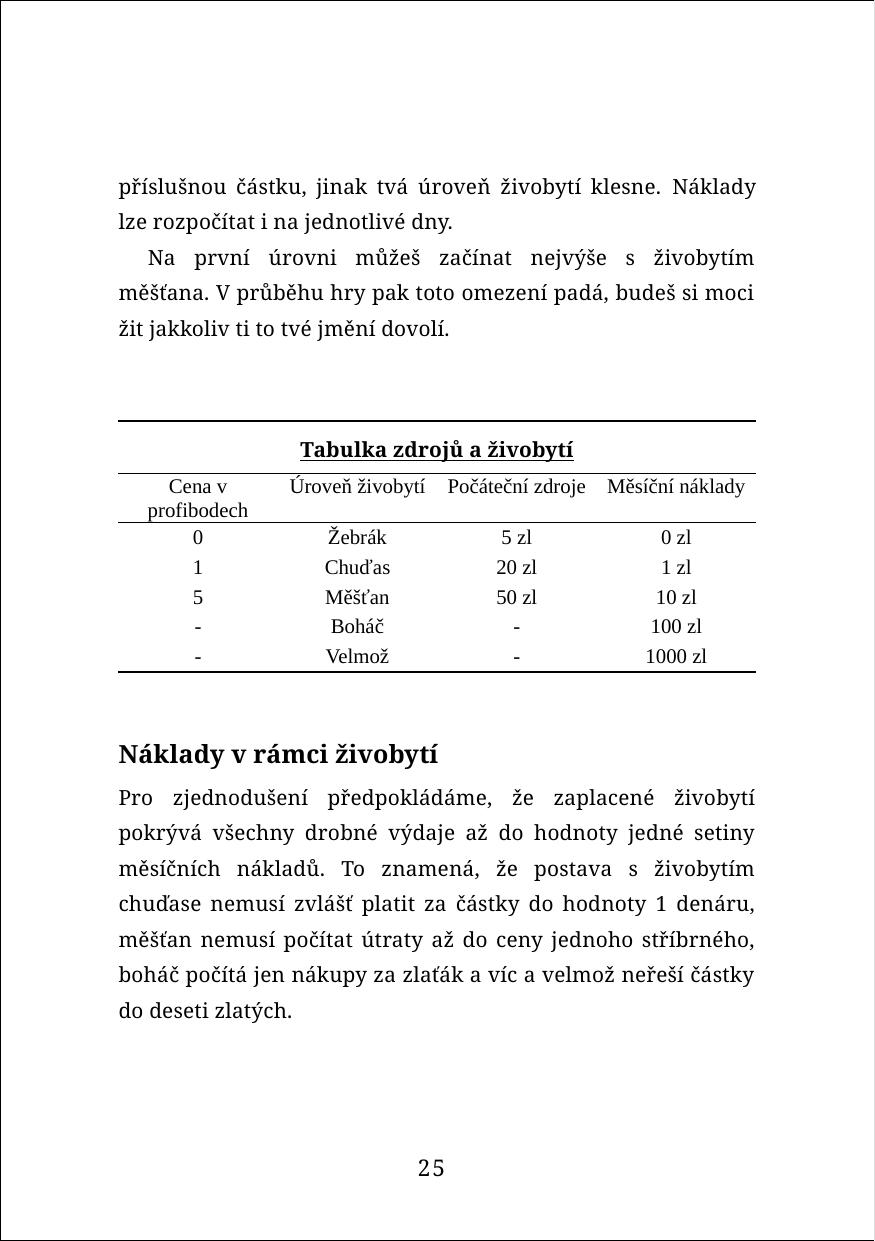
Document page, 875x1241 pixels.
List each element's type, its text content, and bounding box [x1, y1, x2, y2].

table_cell - [437, 612, 596, 641]
table_cell 10 zl [596, 582, 756, 612]
table_cell - [437, 641, 596, 671]
table_cell Žebrák [278, 523, 437, 552]
text Pro zjednodušení předpokládáme, že zaplacené živobytí pokrývá všechny drobné výdaje až do hodnoty jedné setiny měsíčních nákladů. To znamená, že postava s živobytím chuďase nemusí zvlášť platit za částky do hodnoty 1 denáru, měšťan nemusí počítat útraty až do ceny jednoho stříbrného, boháč počítá jen nákupy za zlaťák a víc a velmož neřeší částky do deseti zlatých. [118, 783, 756, 1024]
subtitle Náklady v rámci živobytí [118, 737, 756, 771]
table_cell 100 zl [596, 612, 756, 641]
table_cell Měšťan [278, 582, 437, 612]
text příslušnou částku, jinak tvá úroveň živobytí klesne. Náklady lze rozpočítat i na jednotlivé dny. Na první úrovni můžeš začínat nejvýše s živobytím měšťana. V průběhu hry pak toto omezení padá, budeš si moci žit jakkoliv ti to tvé jmění dovolí. [118, 172, 756, 342]
table_cell 5 [118, 582, 277, 612]
table_cell Cena v profibodech [118, 474, 277, 522]
table_cell - [118, 641, 277, 671]
table_cell 0 [118, 523, 277, 552]
table_cell Úroveň živobytí [278, 474, 437, 522]
table_cell 1 zl [596, 552, 756, 582]
table_cell 1 [118, 552, 277, 582]
table_cell Chuďas [278, 552, 437, 582]
table_cell - [118, 612, 277, 641]
table_cell Počáteční zdroje [437, 474, 596, 522]
table_cell 0 zl [596, 523, 756, 552]
table_cell Velmož [278, 641, 437, 671]
table_cell Měsíční náklady [596, 474, 756, 522]
table_cell 50 zl [437, 582, 596, 612]
table_cell 1000 zl [596, 641, 756, 671]
table_cell 5 zl [437, 523, 596, 552]
table_cell 20 zl [437, 552, 596, 582]
table_cell Boháč [278, 612, 437, 641]
table_header Tabulka zdrojů a živobytí [118, 422, 756, 473]
